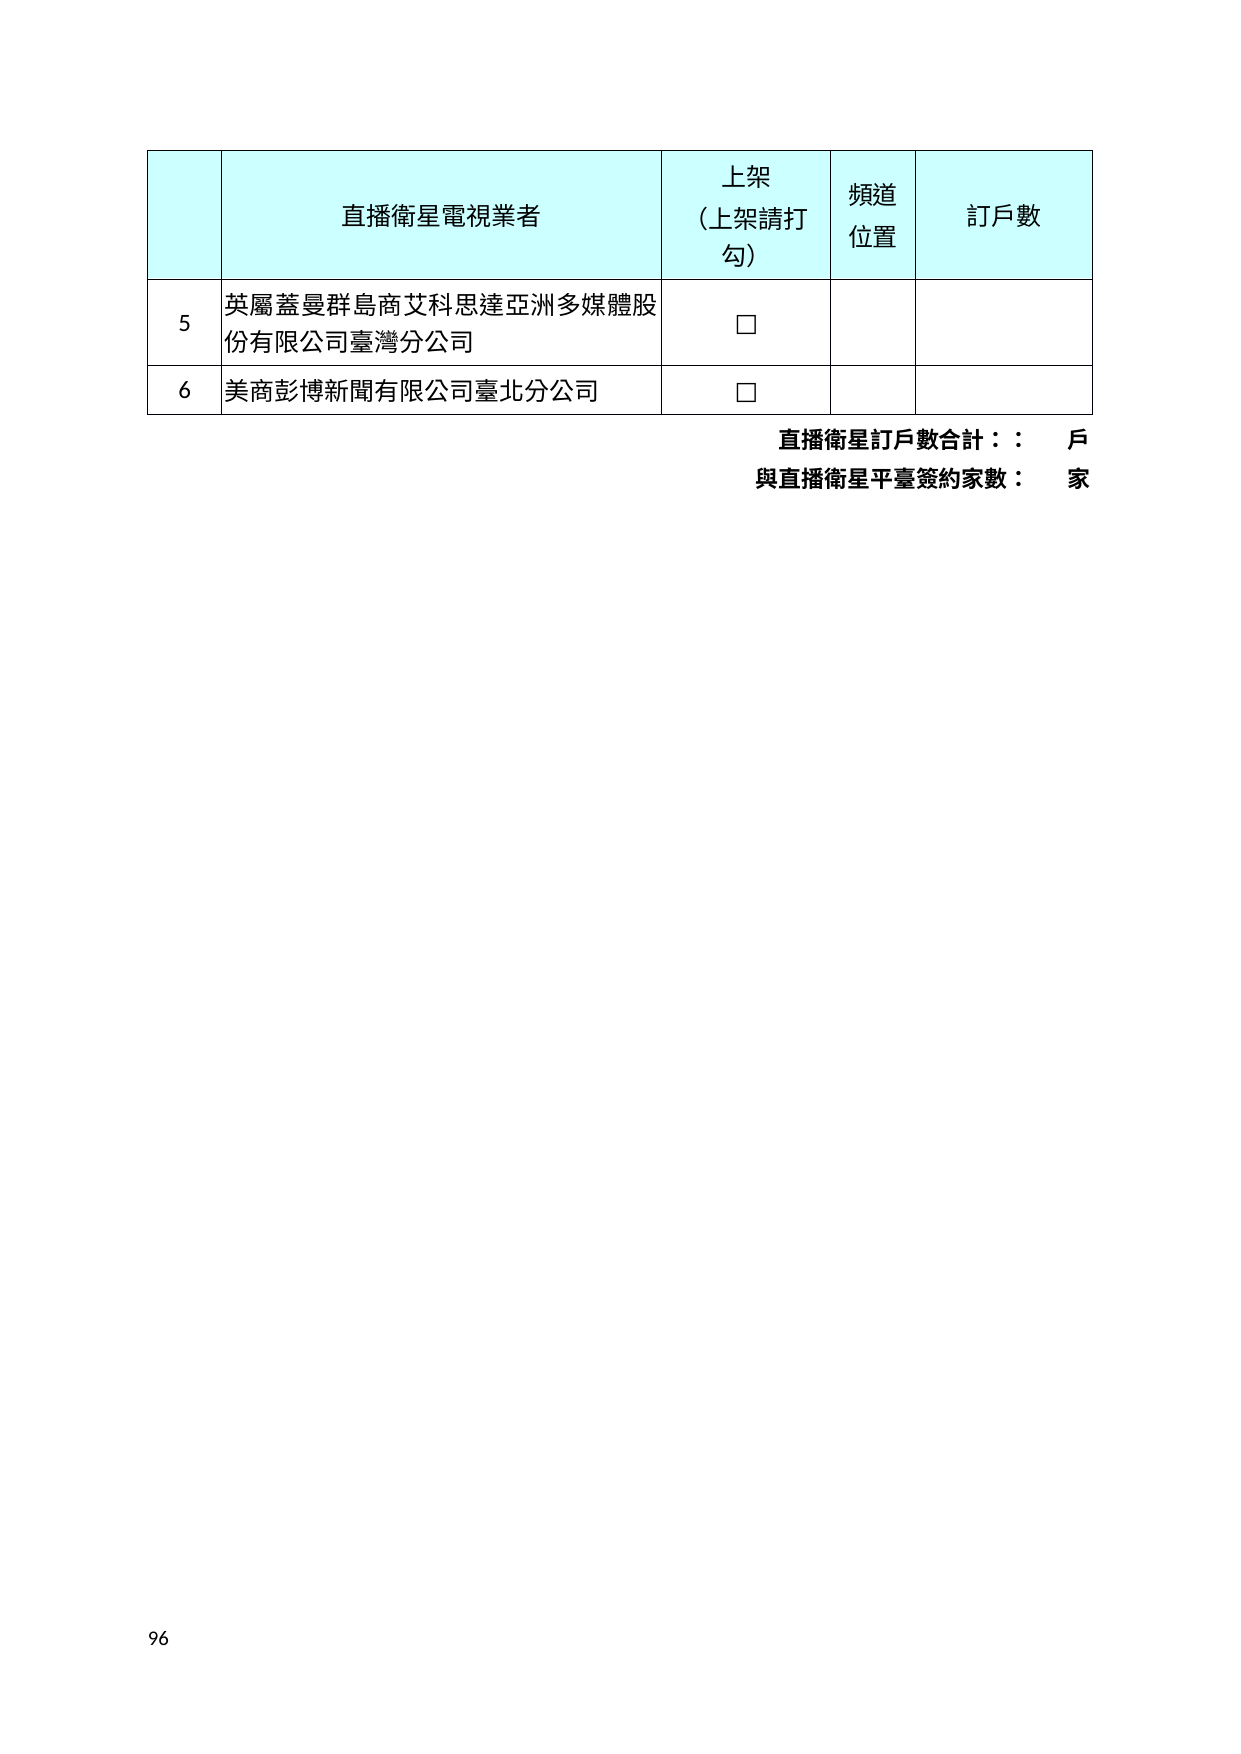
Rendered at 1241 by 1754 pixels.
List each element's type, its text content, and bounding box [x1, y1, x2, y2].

table_header 直播衛星電視業者 [222, 151, 661, 278]
table_cell 美商彭博新聞有限公司臺北分公司 [222, 366, 661, 414]
table_header [148, 151, 221, 278]
table_cell [916, 366, 1092, 414]
table_cell 5 [148, 280, 221, 364]
table_cell [831, 366, 915, 414]
table_cell 6 [148, 366, 221, 414]
table_header 頻道 位置 [831, 151, 915, 278]
table_header 上架 （上架請打勾） [662, 151, 830, 278]
table_cell [831, 280, 915, 364]
table_cell □ [662, 366, 830, 414]
table_cell □ [662, 280, 830, 364]
table_cell 英屬蓋曼群島商艾科思達亞洲多媒體股份有限公司臺灣分公司 [222, 280, 661, 364]
table_header 訂戶數 [916, 151, 1092, 278]
table_cell 直播衛星訂戶數合計：： 戶 與直播衛星平臺簽約家數： 家 [148, 415, 1093, 541]
table_cell [916, 280, 1092, 364]
